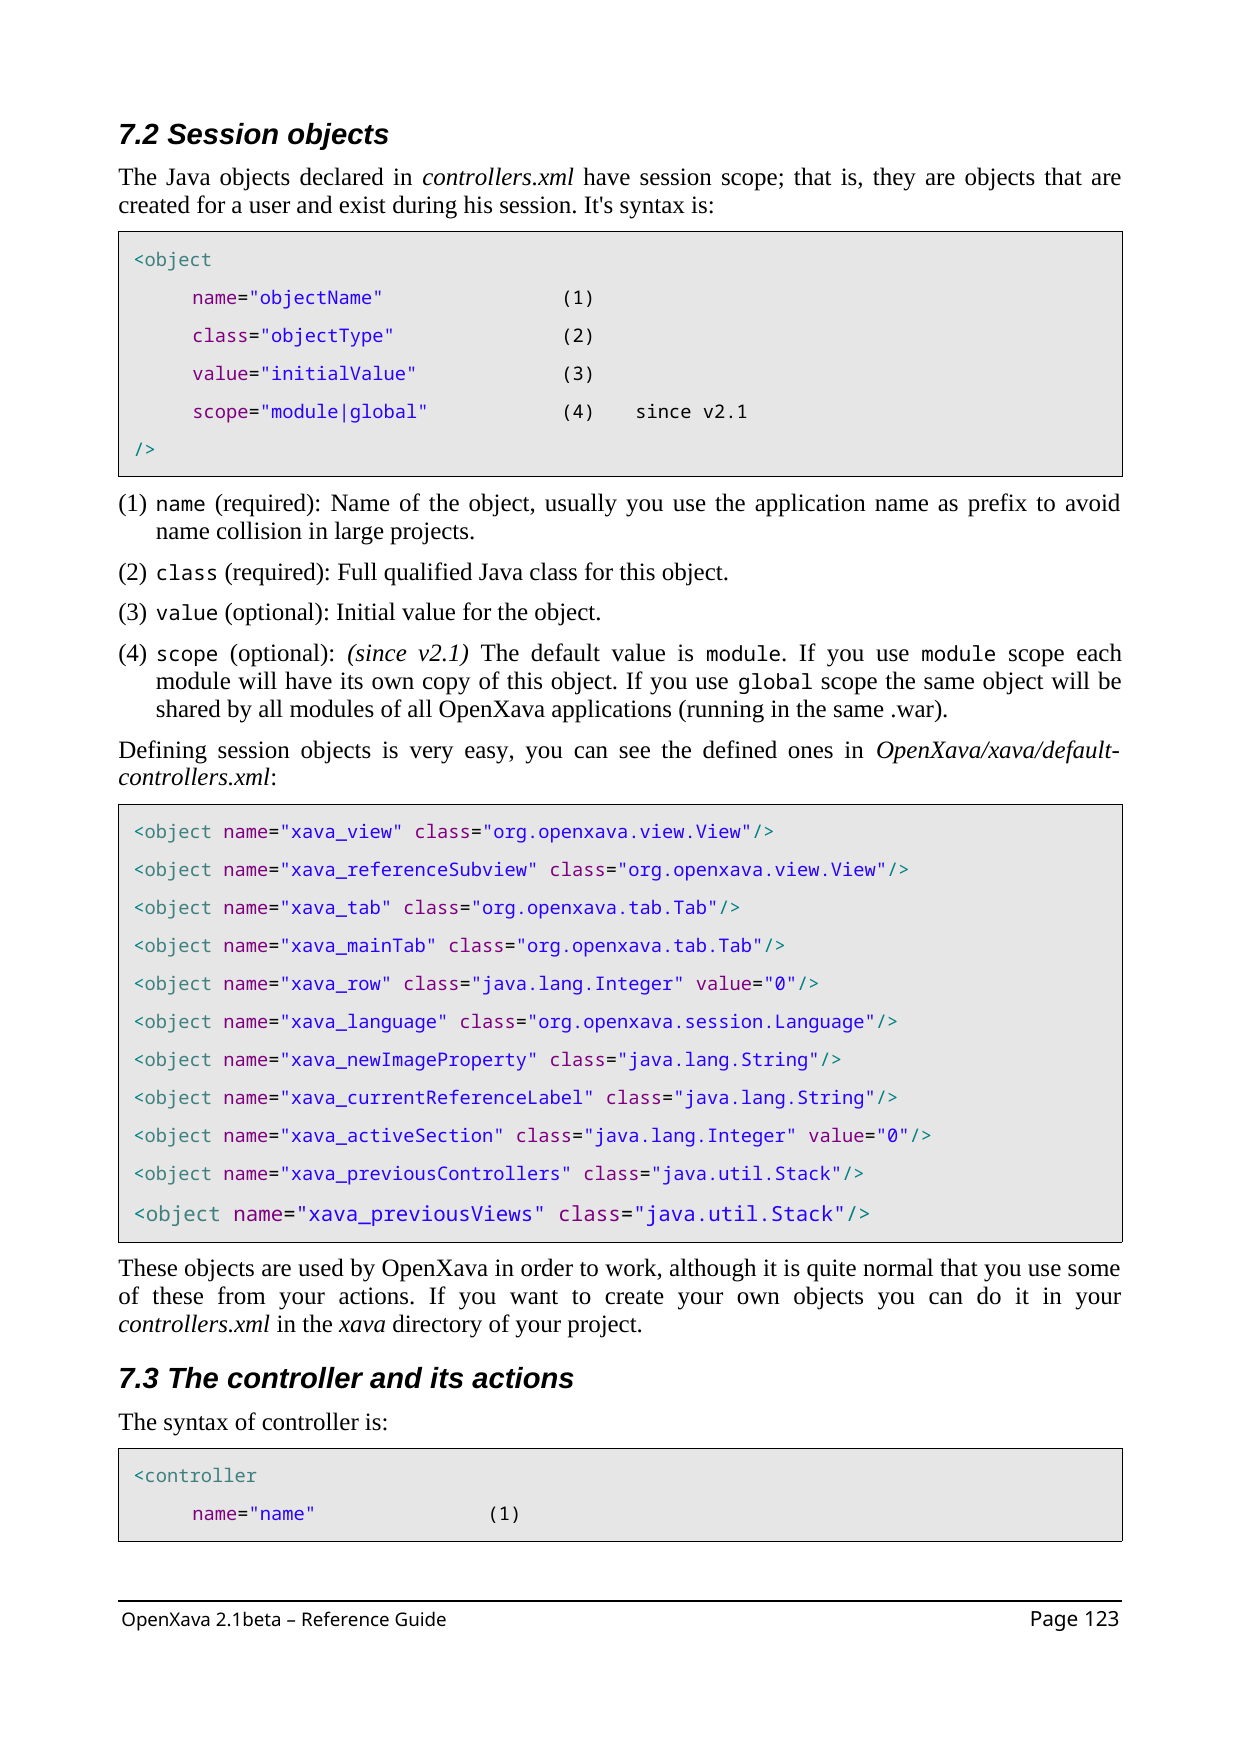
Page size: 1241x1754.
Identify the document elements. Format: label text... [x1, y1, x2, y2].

text The Java objects declared in controllers.xml have session scope; that is, they are objects that are created for a user and exist during his session. It's syntax is: [118, 163, 1122, 219]
text <object [119, 232, 1122, 269]
text <object name="xava_previousViews" class="java.util.Stack"/> [119, 1184, 1122, 1242]
text class="objectType" (2) [119, 307, 1122, 345]
text <object name="xava_activeSection" class="java.lang.Integer" value="0"/> [119, 1108, 1122, 1146]
text <object name="xava_referenceSubview" class="org.openxava.view.View"/> [119, 842, 1122, 880]
list name (required): Name of the object, usually you use the application name as prefix to avoid name collision in large projects. [118, 489, 1122, 545]
text <object name="xava_tab" class="org.openxava.tab.Tab"/> [119, 880, 1122, 918]
text The syntax of controller is: [118, 1408, 1122, 1435]
text <object name="xava_mainTab" class="org.openxava.tab.Tab"/> [119, 918, 1122, 956]
text /> [119, 421, 1122, 476]
text Defining session objects is very easy, you can see the defined ones in OpenXava/xava/default-controllers.xml: [118, 736, 1122, 791]
text <controller [119, 1449, 1122, 1486]
text name="name" (1) [119, 1486, 1122, 1541]
text <object name="xava_view" class="org.openxava.view.View"/> [119, 805, 1122, 842]
text <object name="xava_currentReferenceLabel" class="java.lang.String"/> [119, 1070, 1122, 1108]
text <object name="xava_language" class="org.openxava.session.Language"/> [119, 994, 1122, 1032]
text These objects are used by OpenXava in order to work, although it is quite normal that you use some of these from your actions. If you want to create your own objects you can do it in your controllers.xml in the xava directory of your project. [118, 1254, 1122, 1337]
list scope (optional): (since v2.1) The default value is module. If you use module scope each module will have its own copy of this object. If you use global scope the same object will be shared by all modules of all OpenXava applications (running in the same .war). [118, 639, 1122, 723]
text value="initialValue" (3) [119, 345, 1122, 383]
text <object name="xava_row" class="java.lang.Integer" value="0"/> [119, 956, 1122, 994]
subtitle Session objects [118, 118, 1122, 151]
text name="objectName" (1) [119, 269, 1122, 307]
text <object name="xava_previousControllers" class="java.util.Stack"/> [119, 1146, 1122, 1184]
text scope="module|global" (4) since v2.1 [119, 383, 1122, 421]
text <object name="xava_newImageProperty" class="java.lang.String"/> [119, 1032, 1122, 1070]
subtitle The controller and its actions [118, 1362, 1122, 1395]
list value (optional): Initial value for the object. [118, 598, 1122, 627]
list class (required): Full qualified Java class for this object. [118, 558, 1122, 586]
